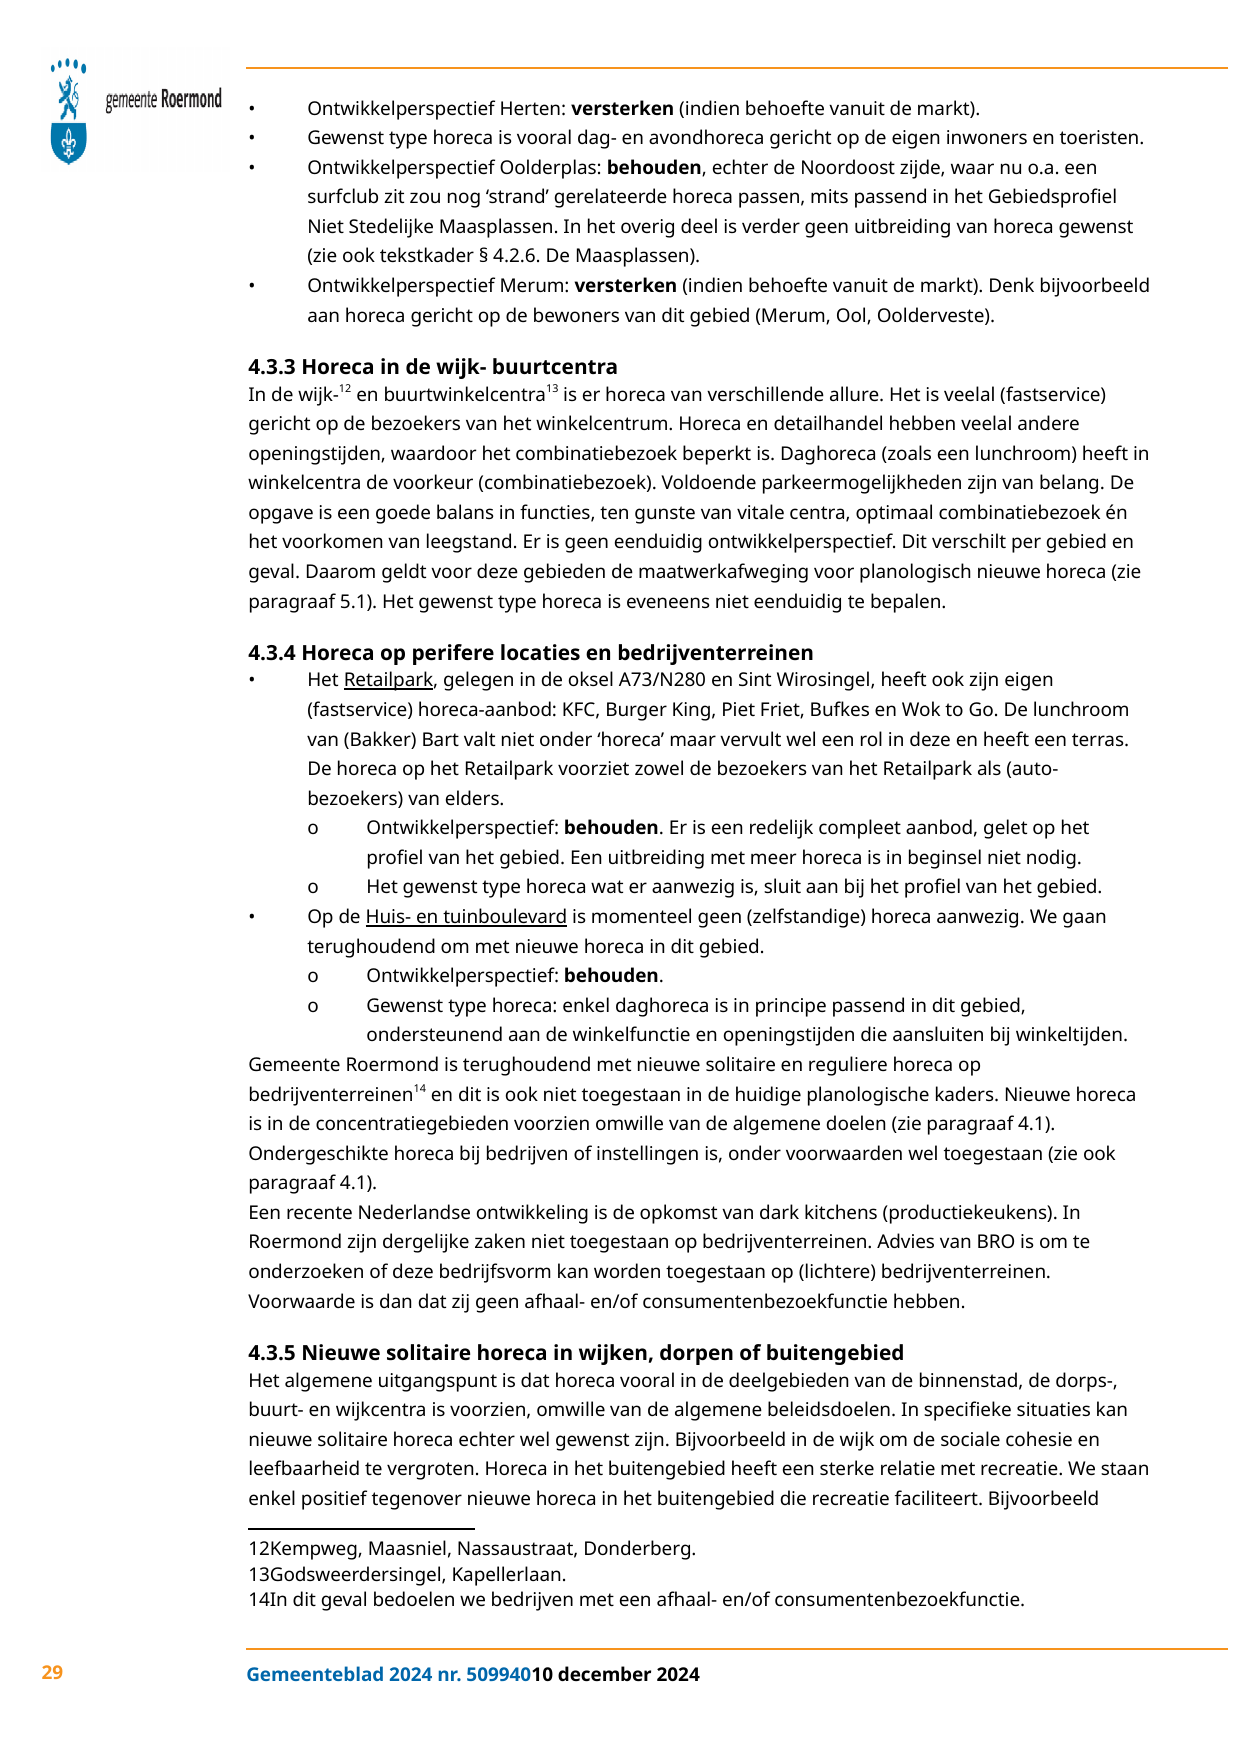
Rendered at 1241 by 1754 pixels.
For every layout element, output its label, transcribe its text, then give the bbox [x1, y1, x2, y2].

text 4.3.4 Horeca op perifere locaties en bedrijventerreinen [248, 638, 1152, 667]
text Kempweg, Maasniel, Nassaustraat, Donderberg. [248, 1535, 1152, 1561]
list Ontwikkelperspectief Oolderplas: behouden, echter de Noordoost zijde, waar nu o.a. een surfclub zit zou nog ‘strand’ gerelateerde horeca passen, mits passend in het Gebiedsprofiel Niet Stedelijke Maasplassen. In het overig deel is verder geen uitbreiding van horeca gewenst (zie ook tekstkader § 4.2.6. De Maasplassen). [248, 154, 1152, 268]
text In de wijk- en buurtwinkelcentra is er horeca van verschillende allure. Het is veelal (fastservice) gericht op de bezoekers van het winkelcentrum. Horeca en detailhandel hebben veelal andere openingstijden, waardoor het combinatiebezoek beperkt is. Daghoreca (zoals een lunchroom) heeft in winkelcentra de voorkeur (combinatiebezoek). Voldoende parkeermogelijkheden zijn van belang. De opgave is een goede balans in functies, ten gunste van vitale centra, optimaal combinatiebezoek én het voorkomen van leegstand. Er is geen eenduidig ontwikkelperspectief. Dit verschilt per gebied en geval. Daarom geldt voor deze gebieden de maatwerkafweging voor planologisch nieuwe horeca (zie paragraaf 5.1). Het gewenst type horeca is eveneens niet eenduidig te bepalen. [248, 381, 1152, 613]
text 4.3.5 Nieuwe solitaire horeca in wijken, dorpen of buitengebied [248, 1338, 1152, 1367]
list Ontwikkelperspectief Herten: versterken (indien behoefte vanuit de markt). [248, 95, 1152, 121]
list Het gewenst type horeca wat er aanwezig is, sluit aan bij het profiel van het gebied. [307, 874, 1152, 899]
list Gewenst type horeca is vooral dag- en avondhoreca gericht op de eigen inwoners en toeristen. [248, 124, 1152, 150]
list Ontwikkelperspectief Merum: versterken (indien behoefte vanuit de markt). Denk bijvoorbeeld aan horeca gericht op de bewoners van dit gebied (Merum, Ool, Oolderveste). [248, 272, 1152, 328]
text Het algemene uitgangspunt is dat horeca vooral in de deelgebieden van de binnenstad, de dorps-, buurt- en wijkcentra is voorzien, omwille van de algemene beleidsdoelen. In specifieke situaties kan nieuwe solitaire horeca echter wel gewenst zijn. Bijvoorbeeld in de wijk om de sociale cohesie en leefbaarheid te vergroten. Horeca in het buitengebied heeft een sterke relatie met recreatie. We staan enkel positief tegenover nieuwe horeca in het buitengebied die recreatie faciliteert. Bijvoorbeeld [248, 1367, 1152, 1511]
list Ontwikkelperspectief: behouden. Er is een redelijk compleet aanbod, gelet op het profiel van het gebied. Een uitbreiding met meer horeca is in beginsel niet nodig. [307, 814, 1152, 870]
text 4.3.3 Horeca in de wijk- buurtcentra [248, 352, 1152, 381]
text Een recente Nederlandse ontwikkeling is de opkomst van dark kitchens (productiekeukens). In Roermond zijn dergelijke zaken niet toegestaan op bedrijventerreinen. Advies van BRO is om te onderzoeken of deze bedrijfsvorm kan worden toegestaan op (lichtere) bedrijventerreinen. Voorwaarde is dan dat zij geen afhaal- en/of consumentenbezoekfunctie hebben. [248, 1199, 1152, 1314]
list Het Retailpark, gelegen in de oksel A73/N280 en Sint Wirosingel, heeft ook zijn eigen (fastservice) horeca-aanbod: KFC, Burger King, Piet Friet, Bufkes en Wok to Go. De lunchroom van (Bakker) Bart valt niet onder ‘horeca’ maar vervult wel een rol in deze en heeft een terras. De horeca op het Retailpark voorziet zowel de bezoekers van het Retailpark als (auto-bezoekers) van elders. [248, 667, 1152, 811]
picture [41, 47, 231, 172]
text Gemeente Roermond is terughoudend met nieuwe solitaire en reguliere horeca op bedrijventerreinen en dit is ook niet toegestaan in de huidige planologische kaders. Nieuwe horeca is in de concentratiegebieden voorzien omwille van de algemene doelen (zie paragraaf 4.1). Ondergeschikte horeca bij bedrijven of instellingen is, onder voorwaarden wel toegestaan (zie ook paragraaf 4.1). [248, 1051, 1152, 1195]
list Op de Huis- en tuinboulevard is momenteel geen (zelfstandige) horeca aanwezig. We gaan terughoudend om met nieuwe horeca in dit gebied. [248, 903, 1152, 959]
list Ontwikkelperspectief: behouden. [307, 962, 1152, 988]
list Gewenst type horeca: enkel daghoreca is in principe passend in dit gebied, ondersteunend aan de winkelfunctie en openingstijden die aansluiten bij winkeltijden. [307, 992, 1152, 1047]
text In dit geval bedoelen we bedrijven met een afhaal- en/of consumentenbezoekfunctie. [248, 1586, 1152, 1612]
text Godsweerdersingel, Kapellerlaan. [248, 1561, 1152, 1586]
